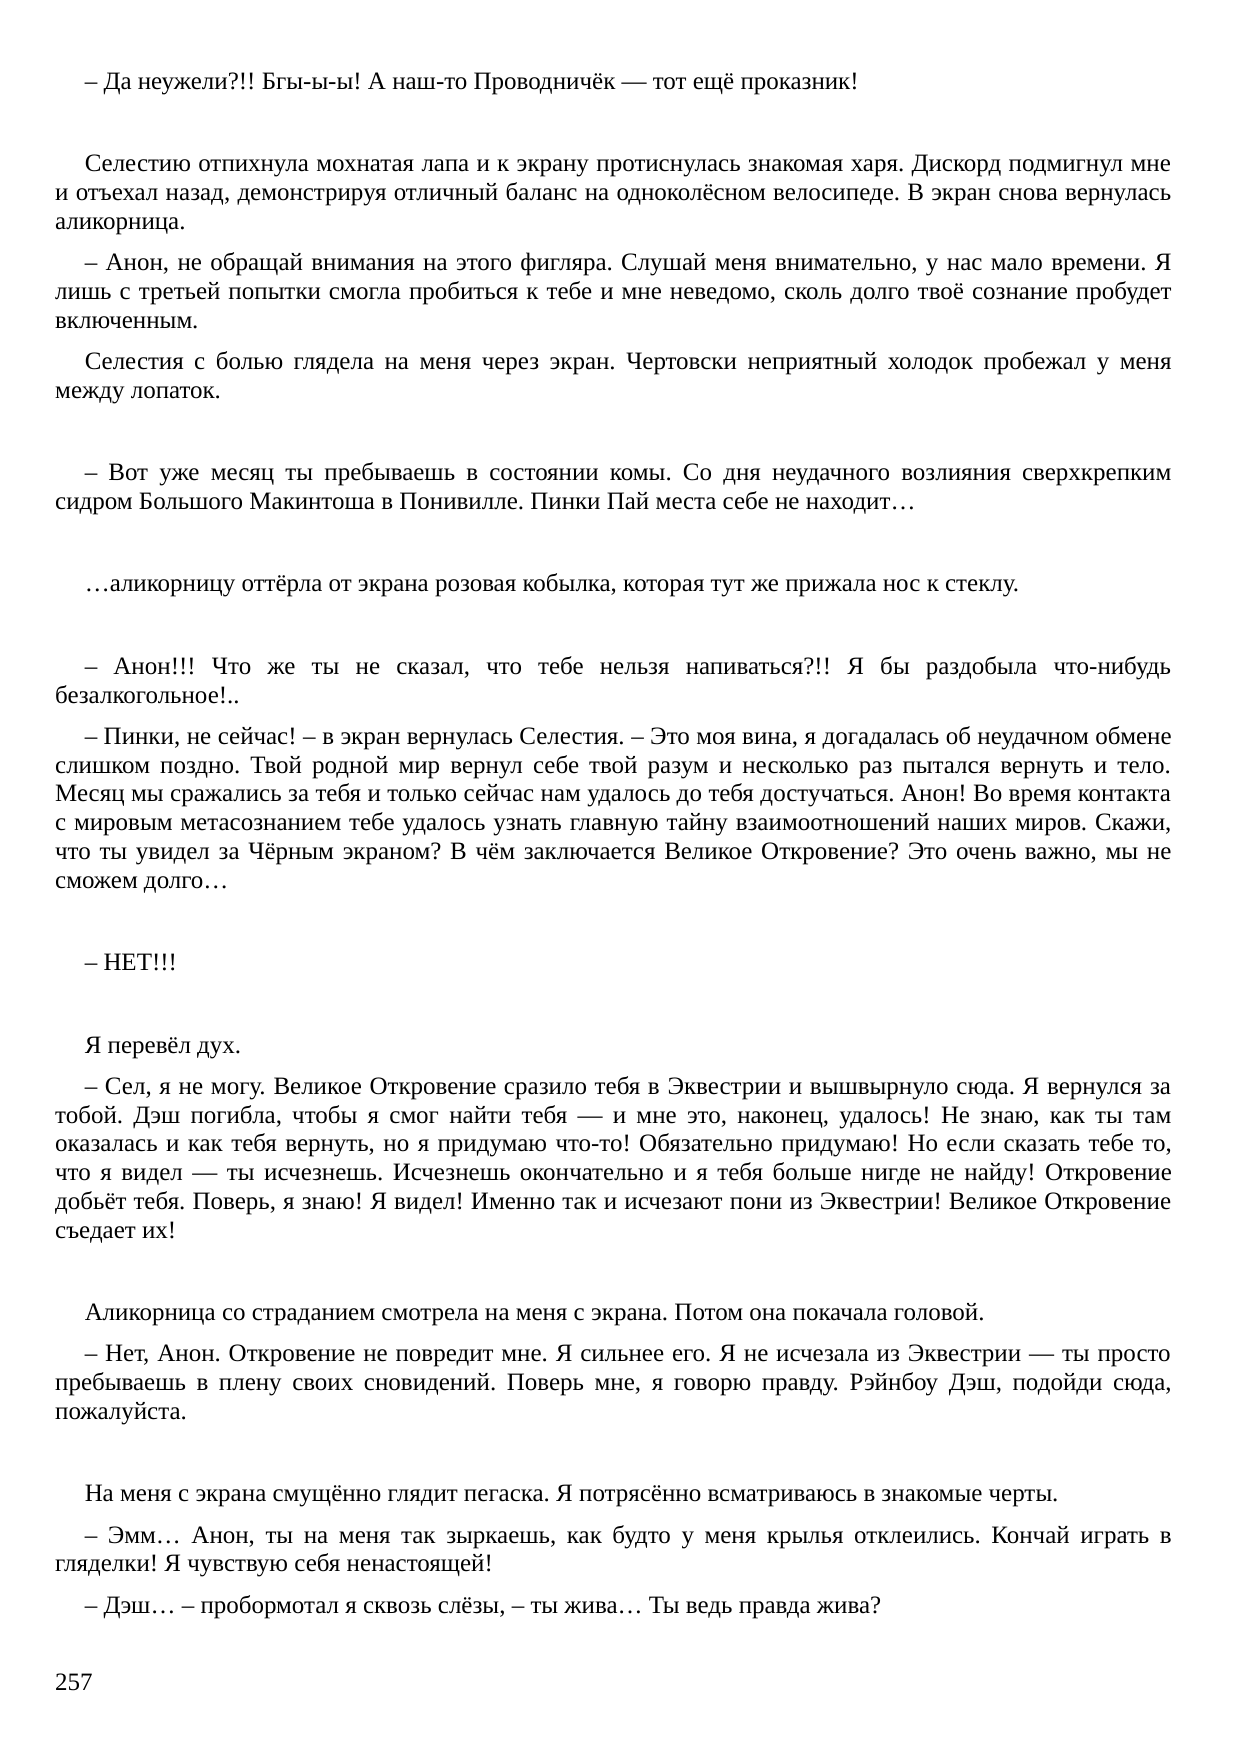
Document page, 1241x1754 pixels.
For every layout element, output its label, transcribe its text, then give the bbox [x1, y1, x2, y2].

text – Да неужели?!! Бгы-ы-ы! А наш-то Проводничёк — тот ещё проказник! [55, 66, 1173, 95]
text Селестия с болью глядела на меня через экран. Чертовски неприятный холодок пробежал у меня между лопаток. [55, 346, 1173, 403]
text – Дэш… – пробормотал я сквозь слёзы, – ты жива… Ты ведь правда жива? [55, 1590, 1173, 1618]
text – Пинки, не сейчас! – в экран вернулась Селестия. – Это моя вина, я догадалась об неудачном обмене слишком поздно. Твой родной мир вернул себе твой разум и несколько раз пытался вернуть и тело. Месяц мы сражались за тебя и только сейчас нам удалось до тебя достучаться. Анон! Во время контакта с мировым метасознанием тебе удалось узнать главную тайну взаимоотношений наших миров. Скажи, что ты увидел за Чёрным экраном? В чём заключается Великое Откровение? Это очень важно, мы не сможем долго… [55, 721, 1173, 893]
text – Нет, Анон. Откровение не повредит мне. Я сильнее его. Я не исчезала из Эквестрии — ты просто пребываешь в плену своих сновидений. Поверь мне, я говорю правду. Рэйнбоу Дэш, подойди сюда, пожалуйста. [55, 1338, 1173, 1425]
text Селестию отпихнула мохнатая лапа и к экрану протиснулась знакомая харя. Дискорд подмигнул мне и отъехал назад, демонстрируя отличный баланс на одноколёсном велосипеде. В экран снова вернулась аликорница. [55, 148, 1173, 235]
text – Вот уже месяц ты пребываешь в состоянии комы. Со дня неудачного возлияния сверхкрепким сидром Большого Макинтоша в Понивилле. Пинки Пай места себе не находит… [55, 457, 1173, 515]
text – Анон!!! Что же ты не сказал, что тебе нельзя напиваться?!! Я бы раздобыла что-нибудь безалкогольное!.. [55, 651, 1173, 708]
text Аликорница со страданием смотрела на меня с экрана. Потом она покачала головой. [55, 1297, 1173, 1326]
text На меня с экрана смущённо глядит пегаска. Я потрясённо всматриваюсь в знакомые черты. [55, 1478, 1173, 1507]
text …аликорницу оттёрла от экрана розовая кобылка, которая тут же прижала нос к стеклу. [55, 568, 1173, 597]
text – Эмм… Анон, ты на меня так зыркаешь, как будто у меня крылья отклеились. Кончай играть в гляделки! Я чувствую себя ненастоящей! [55, 1520, 1173, 1577]
text – НЕТ!!! [55, 947, 1173, 976]
text – Сел, я не могу. Великое Откровение сразило тебя в Эквестрии и вышвырнуло сюда. Я вернулся за тобой. Дэш погибла, чтобы я смог найти тебя — и мне это, наконец, удалось! Не знаю, как ты там оказалась и как тебя вернуть, но я придумаю что-то! Обязательно придумаю! Но если сказать тебе то, что я видел — ты исчезнешь. Исчезнешь окончательно и я тебя больше нигде не найду! Откровение добьёт тебя. Поверь, я знаю! Я видел! Именно так и исчезают пони из Эквестрии! Великое Откровение съедает их! [55, 1071, 1173, 1243]
text Я перевёл дух. [55, 1030, 1173, 1058]
text – Анон, не обращай внимания на этого фигляра. Слушай меня внимательно, у нас мало времени. Я лишь с третьей попытки смогла пробиться к тебе и мне неведомо, сколь долго твоё сознание пробудет включенным. [55, 247, 1173, 333]
